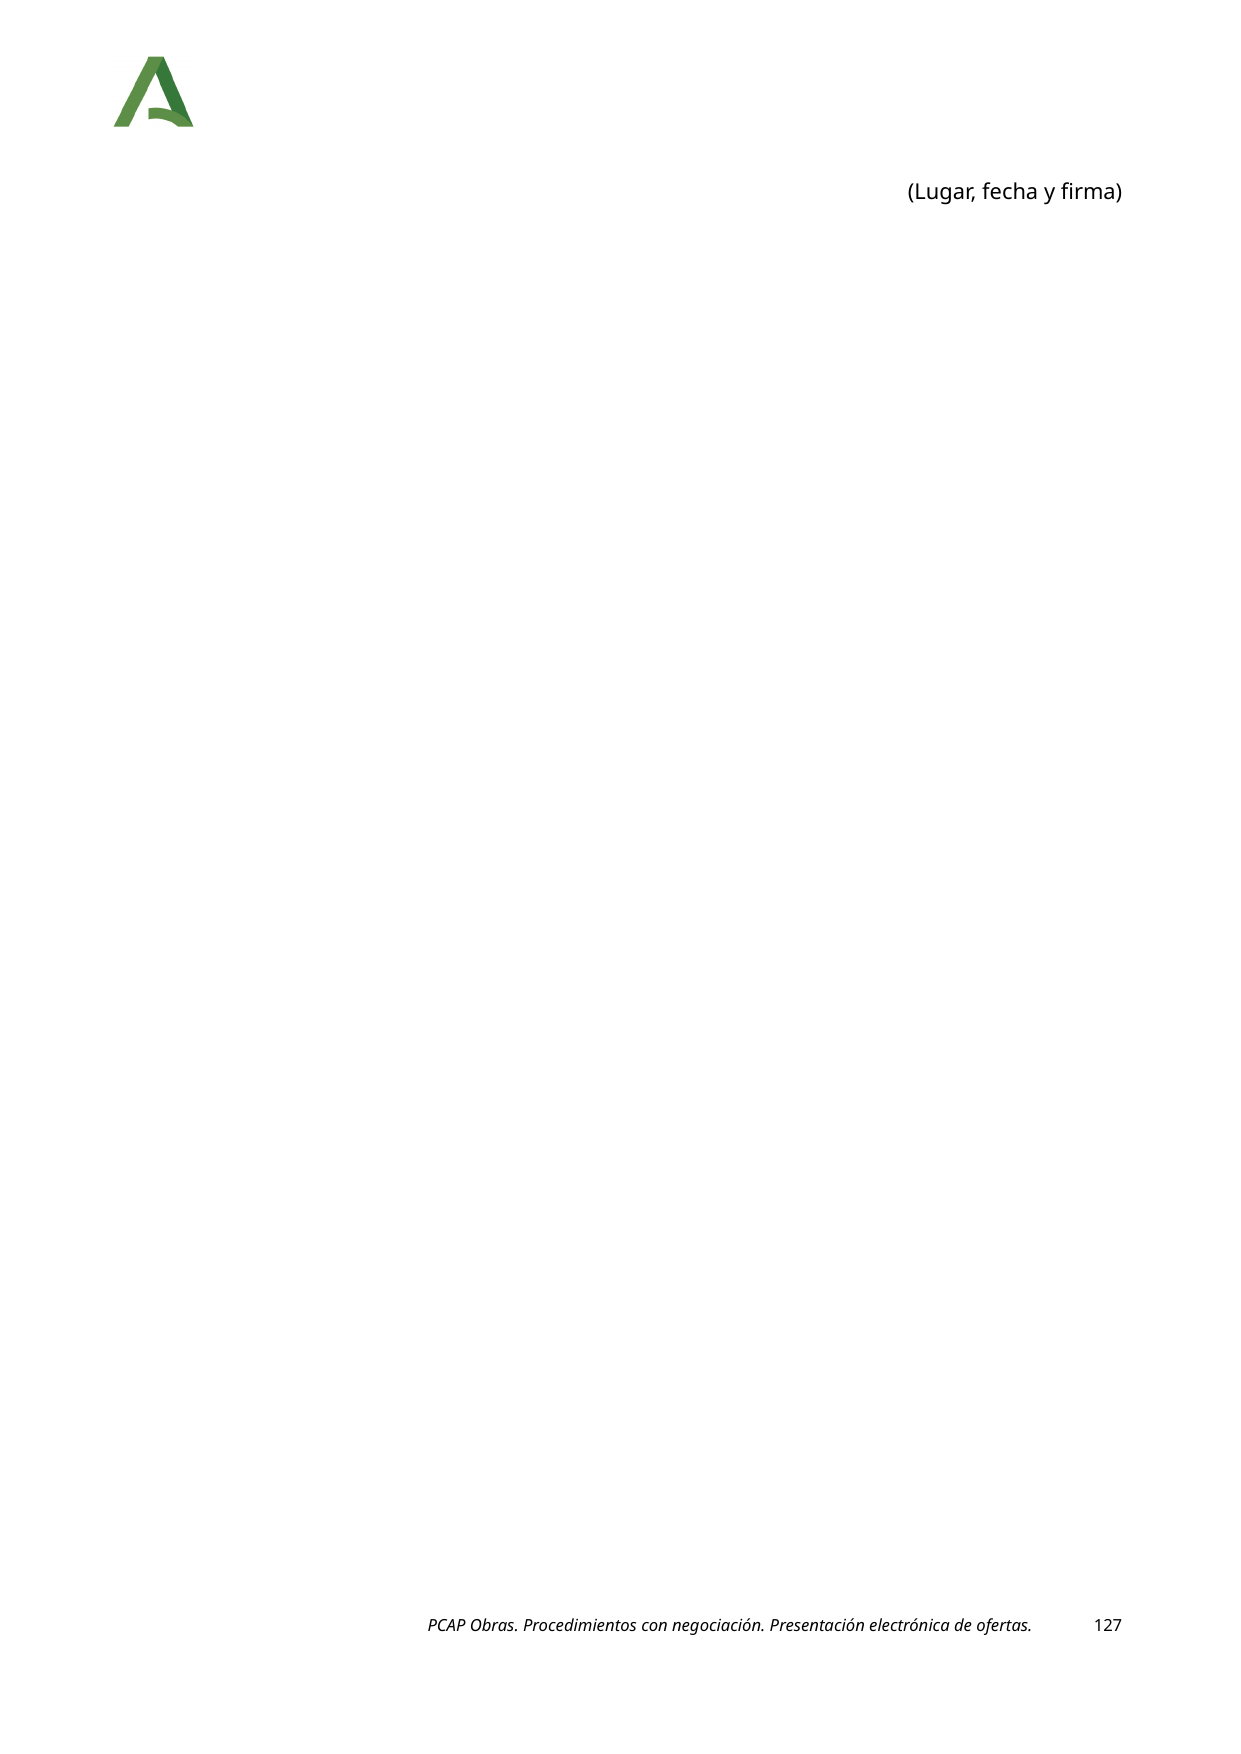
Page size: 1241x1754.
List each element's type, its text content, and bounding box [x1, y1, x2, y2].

picture [109, 52, 198, 131]
text (Lugar, fecha y firma) [118, 176, 1122, 206]
